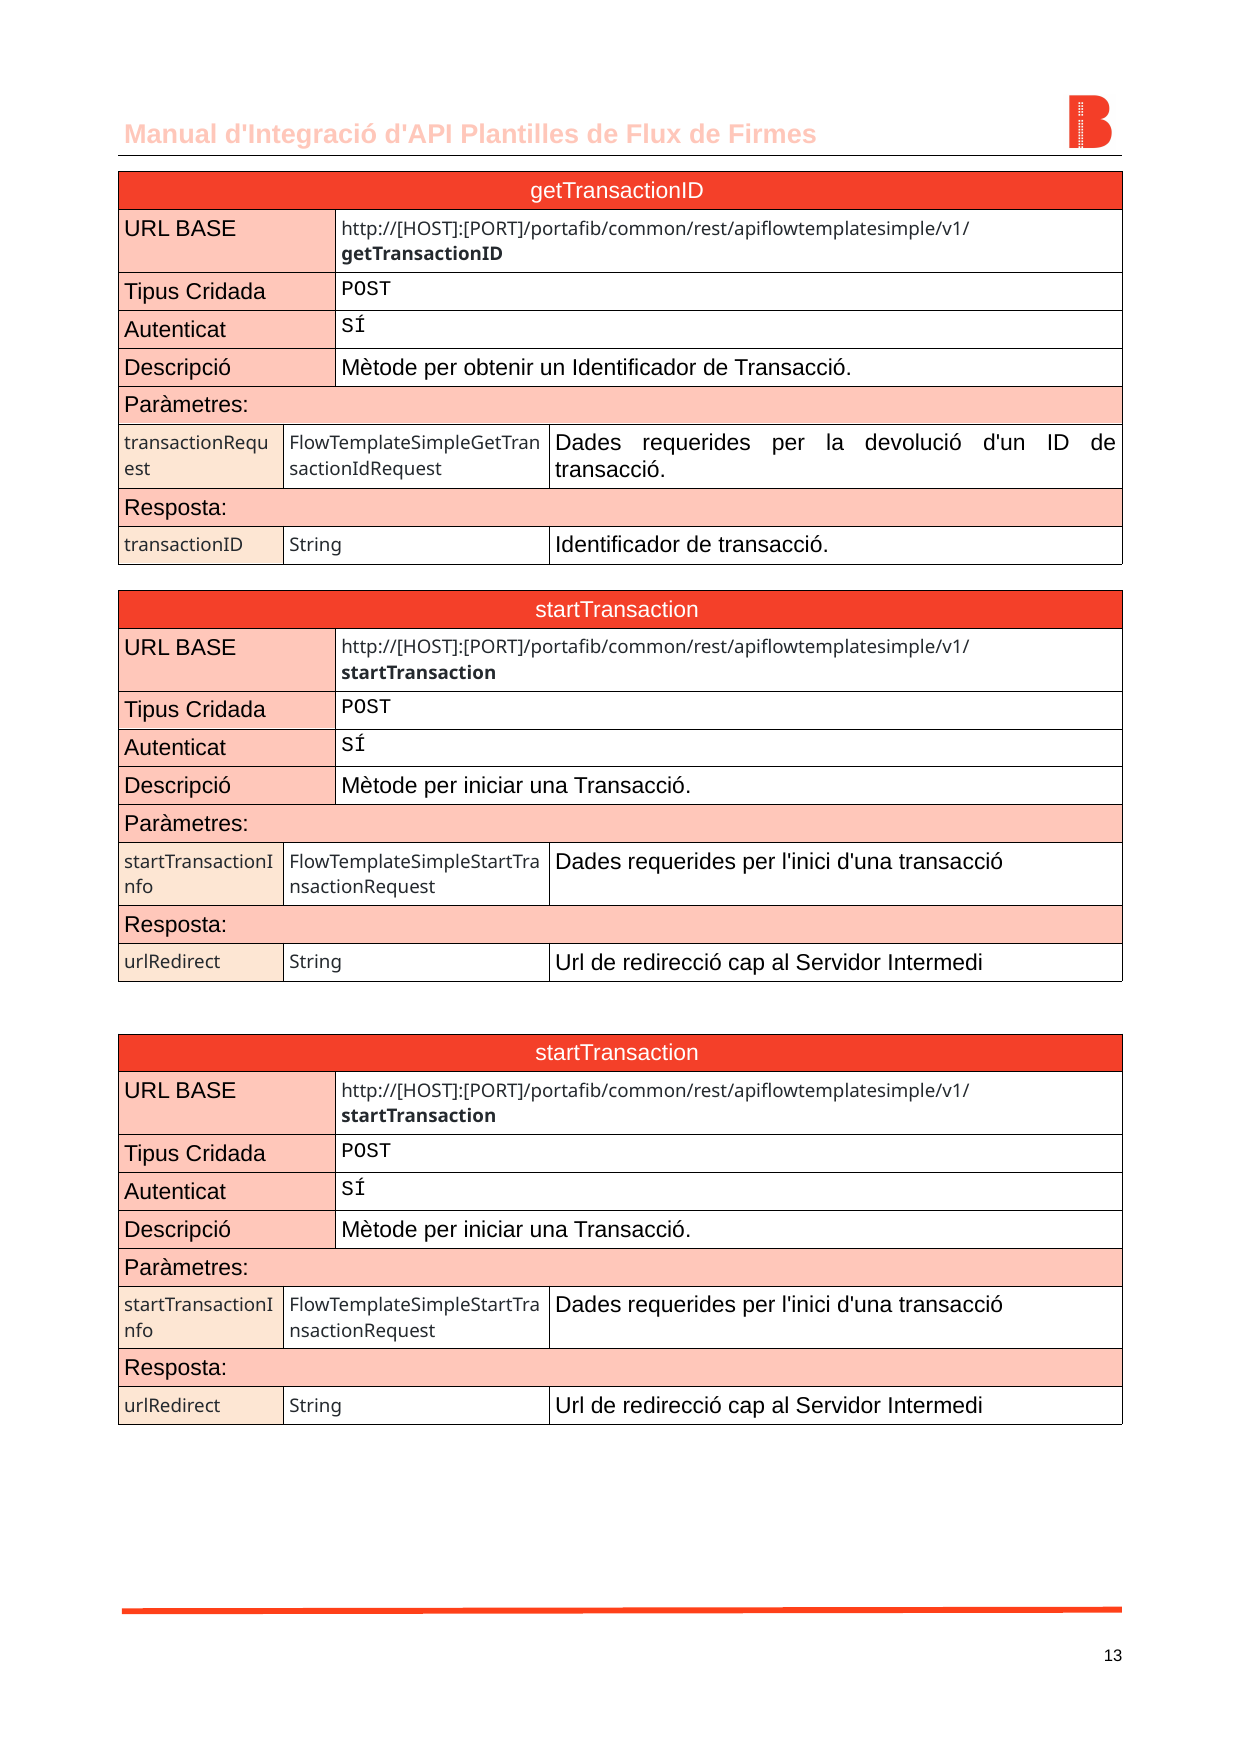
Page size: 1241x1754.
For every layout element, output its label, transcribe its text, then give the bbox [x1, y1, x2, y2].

table_header startTransaction [119, 1035, 1122, 1071]
table_cell URL BASE [119, 1072, 335, 1134]
table_header getTransactionID [119, 172, 1122, 209]
table_cell Autenticat [119, 730, 335, 766]
table_cell Dades requerides per l'inici d'una transacció [550, 843, 1122, 905]
table_cell Tipus Cridada [119, 1135, 335, 1172]
table_cell Mètode per iniciar una Transacció. [336, 1211, 1122, 1248]
table_cell FlowTemplateSimpleGetTransactionIdRequest [284, 425, 549, 488]
table_cell Dades requerides per la devolució d'un ID de transacció. [550, 425, 1122, 488]
table_cell SÍ [336, 311, 1122, 348]
table_header startTransaction [119, 591, 1122, 628]
table_cell Descripció [119, 349, 335, 386]
table_cell http://[HOST]:[PORT]/portafib/common/rest/apiflowtemplatesimple/v1/ startTransaction [336, 629, 1122, 691]
table_cell http://[HOST]:[PORT]/portafib/common/rest/apiflowtemplatesimple/v1/ getTransactionID [336, 210, 1122, 272]
table_cell Identificador de transacció. [550, 527, 1122, 563]
table_cell Descripció [119, 1211, 335, 1248]
table_cell Resposta: [119, 906, 1122, 943]
table_cell Tipus Cridada [119, 692, 335, 728]
table_cell URL BASE [119, 210, 335, 272]
table_cell FlowTemplateSimpleStartTransactionRequest [284, 1287, 549, 1348]
table_cell SÍ [336, 730, 1122, 766]
table_cell Mètode per iniciar una Transacció. [336, 767, 1122, 804]
table_cell POST [336, 1135, 1122, 1172]
table_cell Autenticat [119, 1173, 335, 1210]
table_cell Url de redirecció cap al Servidor Intermedi [550, 944, 1122, 981]
table_cell Paràmetres: [119, 387, 1122, 423]
table_cell String [284, 1387, 549, 1424]
table_cell POST [336, 692, 1122, 728]
table_cell transactionRequest [119, 425, 283, 488]
table_cell transactionID [119, 527, 283, 563]
table_cell Url de redirecció cap al Servidor Intermedi [550, 1387, 1122, 1424]
table_cell urlRedirect [119, 944, 283, 981]
table_cell Autenticat [119, 311, 335, 348]
table_cell URL BASE [119, 629, 335, 691]
table_cell Resposta: [119, 489, 1122, 526]
table_cell Resposta: [119, 1349, 1122, 1386]
table_cell Dades requerides per l'inici d'una transacció [550, 1287, 1122, 1348]
table_cell String [284, 527, 549, 563]
table_cell Paràmetres: [119, 1249, 1122, 1286]
table_cell SÍ [336, 1173, 1122, 1210]
table_cell urlRedirect [119, 1387, 283, 1424]
table_cell startTransactionInfo [119, 843, 283, 905]
table_cell String [284, 944, 549, 981]
table_cell Mètode per obtenir un Identificador de Transacció. [336, 349, 1122, 386]
table_cell POST [336, 273, 1122, 310]
table_cell FlowTemplateSimpleStartTransactionRequest [284, 843, 549, 905]
table_cell http://[HOST]:[PORT]/portafib/common/rest/apiflowtemplatesimple/v1/ startTransaction [336, 1072, 1122, 1134]
table_cell Tipus Cridada [119, 273, 335, 310]
table_cell Descripció [119, 767, 335, 804]
picture [1063, 94, 1117, 150]
table_cell startTransactionInfo [119, 1287, 283, 1348]
table_cell Paràmetres: [119, 805, 1122, 842]
